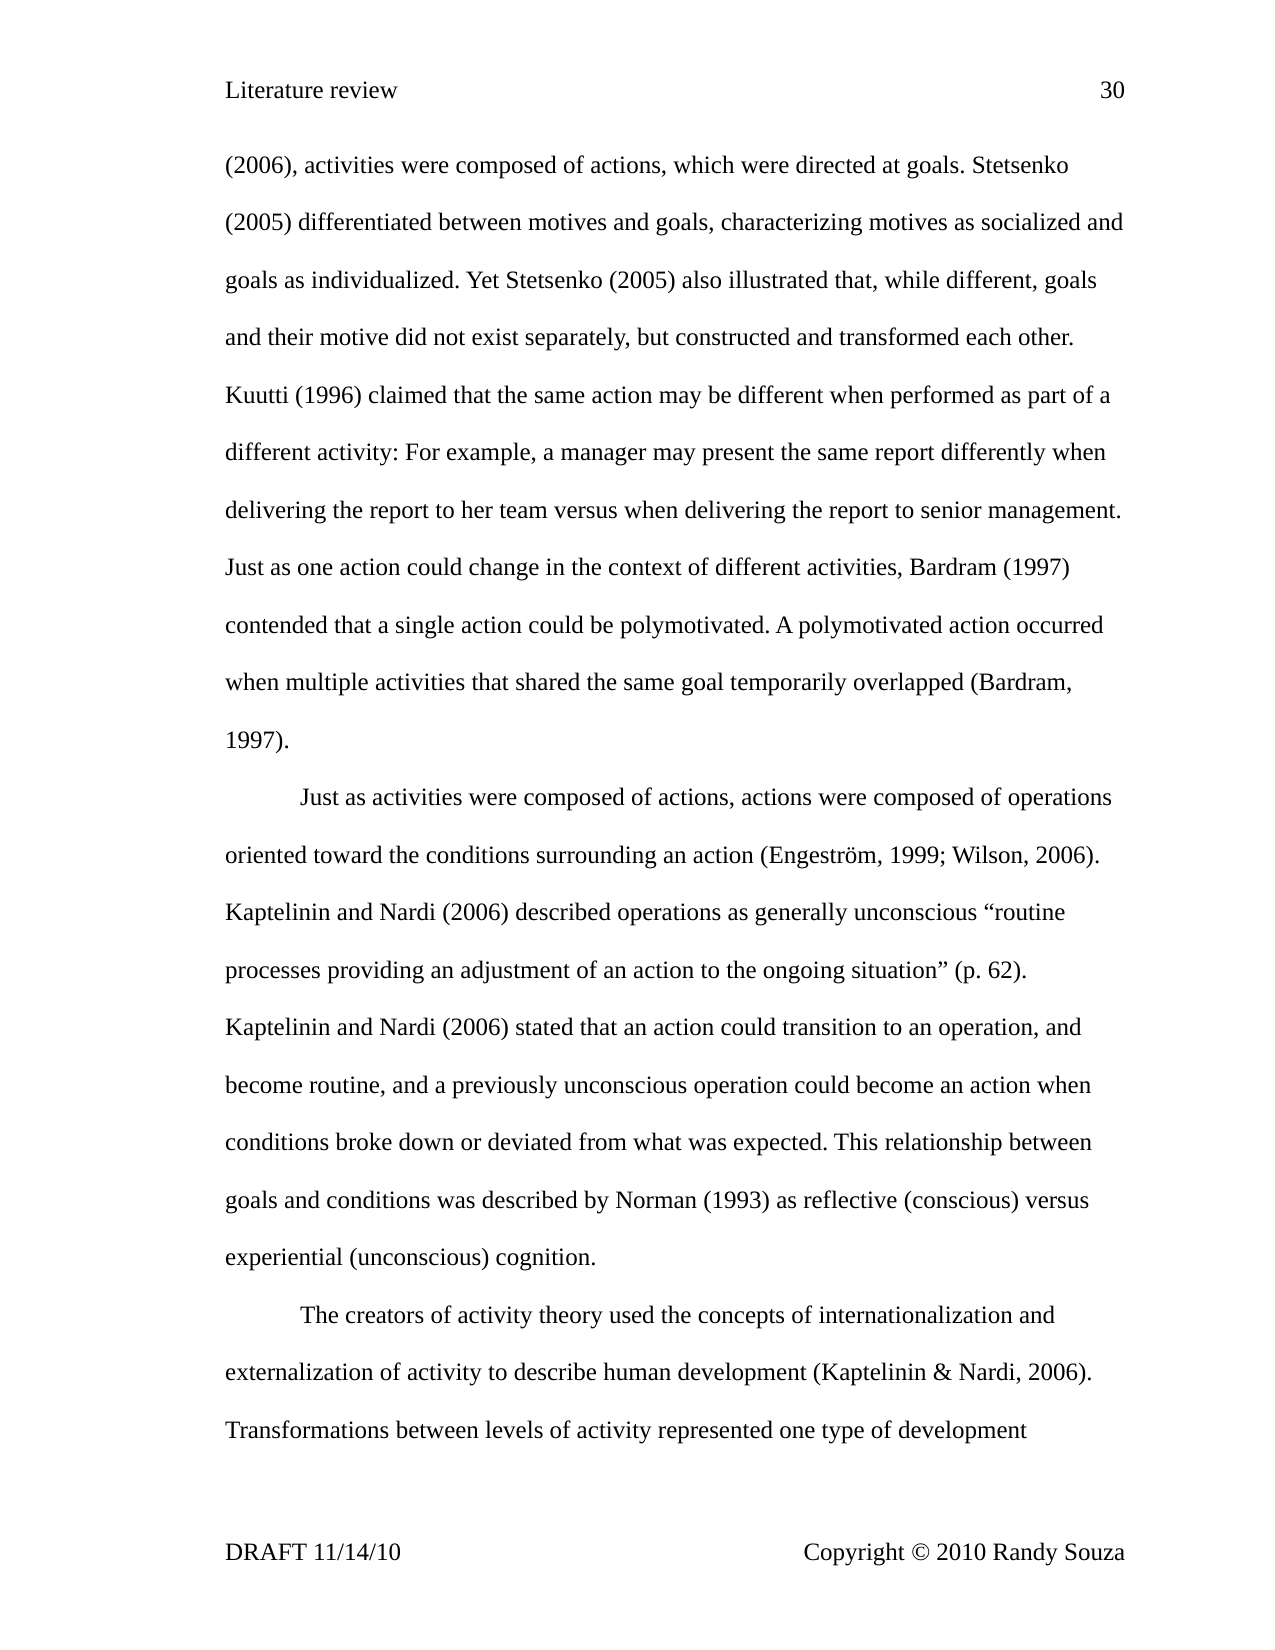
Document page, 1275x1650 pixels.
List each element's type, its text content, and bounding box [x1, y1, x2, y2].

text The creators of activity theory used the concepts of internationalization and externalization of activity to describe human development (Kaptelinin & Nardi, 2006). Transformations between levels of activity represented one type of development [225, 1300, 1125, 1444]
text (2006), activities were composed of actions, which were directed at goals. Stetsenko (2005) differentiated between motives and goals, characterizing motives as socialized and goals as individualized. Yet Stetsenko (2005) also illustrated that, while different, goals and their motive did not exist separately, but constructed and transformed each other. Kuutti (1996) claimed that the same action may be different when performed as part of a different activity: For example, a manager may present the same report differently when delivering the report to her team versus when delivering the report to senior management. Just as one action could change in the context of different activities, Bardram (1997) contended that a single action could be polymotivated. A polymotivated action occurred when multiple activities that shared the same goal temporarily overlapped (Bardram, 1997). [225, 150, 1125, 754]
text Just as activities were composed of actions, actions were composed of operations oriented toward the conditions surrounding an action (Engeström, 1999; Wilson, 2006). Kaptelinin and Nardi (2006) described operations as generally unconscious “routine processes providing an adjustment of an action to the ongoing situation” (p. 62). Kaptelinin and Nardi (2006) stated that an action could transition to an operation, and become routine, and a previously unconscious operation could become an action when conditions broke down or deviated from what was expected. This relationship between goals and conditions was described by Norman (1993) as reflective (conscious) versus experiential (unconscious) cognition. [225, 782, 1125, 1271]
